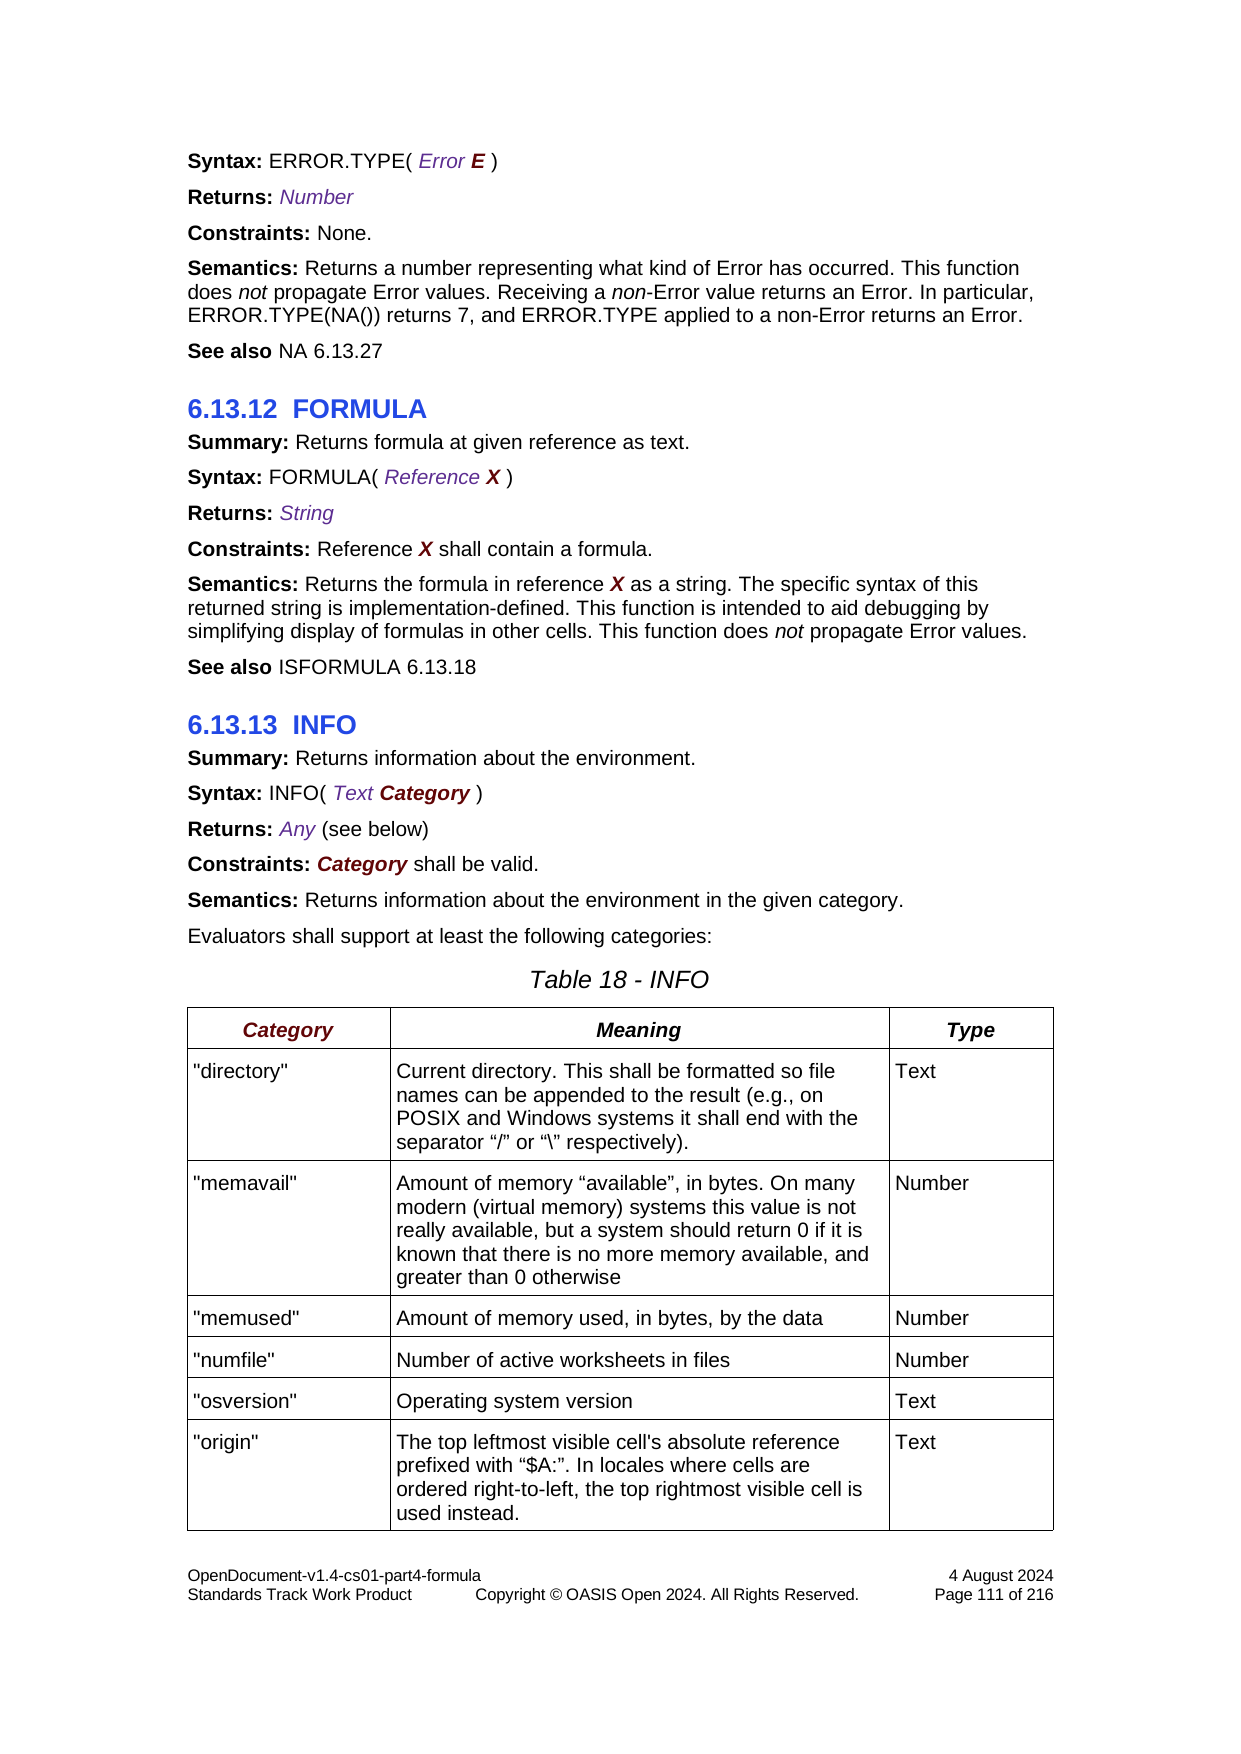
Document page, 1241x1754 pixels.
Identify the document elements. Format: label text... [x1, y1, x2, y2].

text Constraints: Category shall be valid. [187, 853, 1053, 876]
text See also ISFORMULA 6.13.18 [187, 655, 1053, 679]
table_cell Amount of memory “available”, in bytes. On many modern (virtual memory) systems this value is not really available, but a system should return 0 if it is known that there is no more memory available, and greater than 0 otherwise [391, 1161, 889, 1295]
text Semantics: Returns information about the environment in the given category. [187, 888, 1053, 912]
text Returns: Number [187, 186, 1053, 209]
table_cell Text [890, 1420, 1053, 1530]
table_cell Current directory. This shall be formatted so file names can be appended to the result (e.g., on POSIX and Windows systems it shall end with the separator “/” or “\” respectively). [391, 1049, 889, 1160]
table_cell Operating system version [391, 1378, 889, 1418]
table_cell "memused" [188, 1296, 390, 1336]
table_cell Text [890, 1049, 1053, 1160]
table_cell Number [890, 1161, 1053, 1295]
table_cell "origin" [188, 1420, 390, 1530]
text Table 18 - INFO [187, 966, 1053, 994]
table_cell "osversion" [188, 1378, 390, 1418]
table_cell Number of active worksheets in files [391, 1337, 889, 1377]
table_cell Number [890, 1296, 1053, 1336]
text Summary: Returns information about the environment. [187, 746, 1053, 769]
table_cell The top leftmost visible cell's absolute reference prefixed with “$A:”. In locales where cells are ordered right-to-left, the top rightmost visible cell is used instead. [391, 1420, 889, 1530]
table_cell Number [890, 1337, 1053, 1377]
table_header Category [188, 1008, 390, 1048]
text Evaluators shall support at least the following categories: [187, 924, 1053, 948]
table_cell "directory" [188, 1049, 390, 1160]
table_cell Text [890, 1378, 1053, 1418]
subtitle FORMULA [187, 394, 1053, 424]
text Syntax: ERROR.TYPE( Error E ) [187, 150, 1053, 173]
text See also NA 6.13.27 [187, 339, 1053, 363]
text Returns: Any (see below) [187, 817, 1053, 841]
text Summary: Returns formula at given reference as text. [187, 430, 1053, 454]
text Syntax: FORMULA( Reference X ) [187, 466, 1053, 489]
table_cell "memavail" [188, 1161, 390, 1295]
text Returns: String [187, 501, 1053, 525]
table_cell Amount of memory used, in bytes, by the data [391, 1296, 889, 1336]
subtitle INFO [187, 710, 1053, 740]
table_header Type [890, 1008, 1053, 1048]
text Semantics: Returns a number representing what kind of Error has occurred. This function does not propagate Error values. Receiving a non-Error value returns an Error. In particular, ERROR.TYPE(NA()) returns 7, and ERROR.TYPE applied to a non-Error returns an Error. [187, 257, 1053, 327]
text Constraints: Reference X shall contain a formula. [187, 537, 1053, 561]
text Syntax: INFO( Text Category ) [187, 782, 1053, 805]
text Constraints: None. [187, 221, 1053, 245]
table_cell "numfile" [188, 1337, 390, 1377]
table_header Meaning [391, 1008, 889, 1048]
text Semantics: Returns the formula in reference X as a string. The specific syntax of this returned string is implementation-defined. This function is intended to aid debugging by simplifying display of formulas in other cells. This function does not propagate Error values. [187, 573, 1053, 643]
